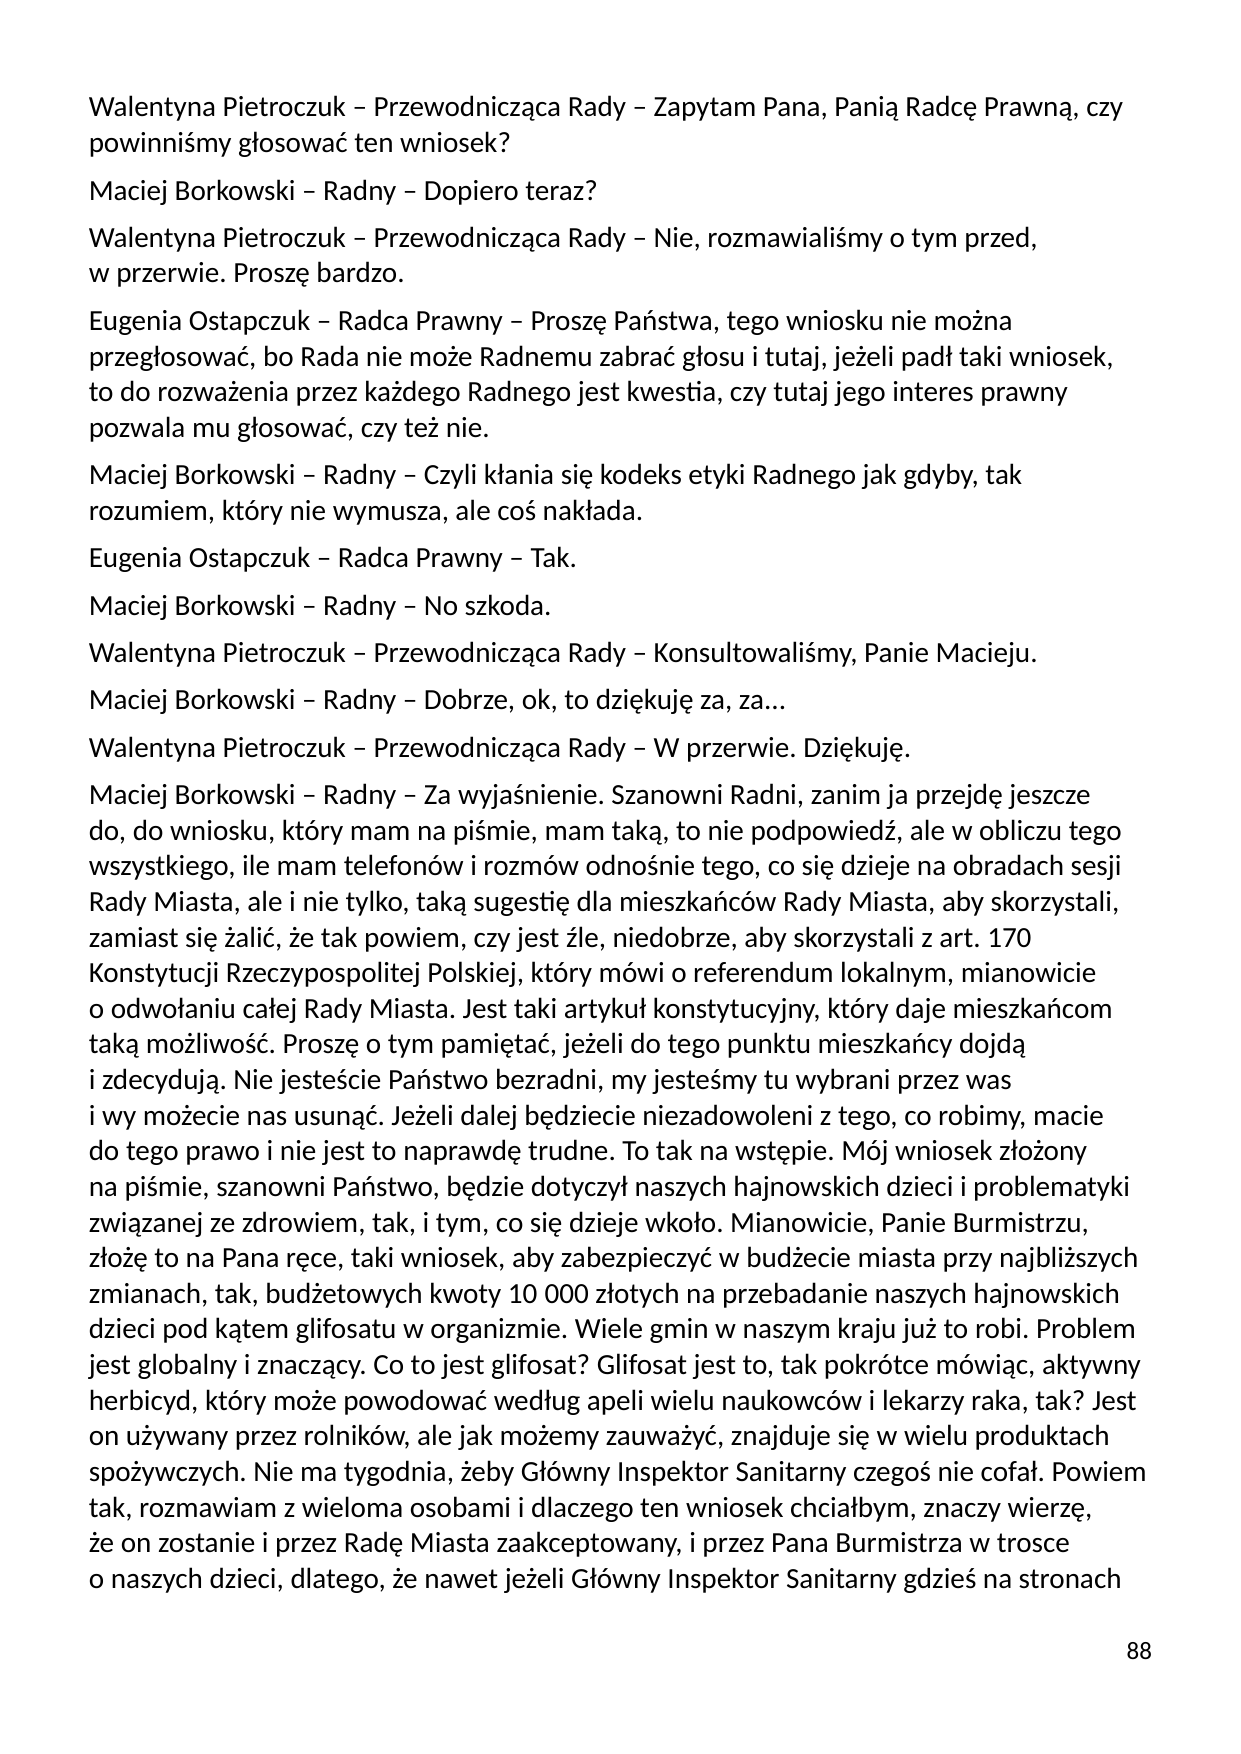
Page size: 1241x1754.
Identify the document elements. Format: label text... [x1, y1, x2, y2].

text Maciej Borkowski – Radny – Dopiero teraz? [88, 172, 1152, 207]
text Maciej Borkowski – Radny – No szkoda. [88, 587, 1152, 622]
text Walentyna Pietroczuk – Przewodnicząca Rady – W przerwie. Dziękuję. [88, 729, 1152, 764]
text Maciej Borkowski – Radny – Dobrze, ok, to dziękuję za, za... [88, 681, 1152, 717]
text Maciej Borkowski – Radny – Czyli kłania się kodeks etyki Radnego jak gdyby, tak rozumiem, który nie wymusza, ale coś nakłada. [88, 456, 1152, 527]
text Eugenia Ostapczuk – Radca Prawny – Proszę Państwa, tego wniosku nie można przegłosować, bo Rada nie może Radnemu zabrać głosu i tutaj, jeżeli padł taki wniosek, to do rozważenia przez każdego Radnego jest kwestia, czy tutaj jego interes prawny pozwala mu głosować, czy też nie. [88, 302, 1152, 444]
text Walentyna Pietroczuk – Przewodnicząca Rady – Zapytam Pana, Panią Radcę Prawną, czy powinniśmy głosować ten wniosek? [88, 88, 1152, 160]
text Eugenia Ostapczuk – Radca Prawny – Tak. [88, 539, 1152, 575]
text Walentyna Pietroczuk – Przewodnicząca Rady – Konsultowaliśmy, Panie Macieju. [88, 634, 1152, 670]
text Maciej Borkowski – Radny – Za wyjaśnienie. Szanowni Radni, zanim ja przejdę jeszcze do, do wniosku, który mam na piśmie, mam taką, to nie podpowiedź, ale w obliczu tego wszystkiego, ile mam telefonów i rozmów odnośnie tego, co się dzieje na obradach sesji Rady Miasta, ale i nie tylko, taką sugestię dla mieszkańców Rady Miasta, aby skorzystali, zamiast się żalić, że tak powiem, czy jest źle, niedobrze, aby skorzystali z art. 170 Konstytucji Rzeczypospolitej Polskiej, który mówi o referendum lokalnym, mianowicie o odwołaniu całej Rady Miasta. Jest taki artykuł konstytucyjny, który daje mieszkańcom taką możliwość. Proszę o tym pamiętać, jeżeli do tego punktu mieszkańcy dojdą i zdecydują. Nie jesteście Państwo bezradni, my jesteśmy tu wybrani przez was i wy możecie nas usunąć. Jeżeli dalej będziecie niezadowoleni z tego, co robimy, macie do tego prawo i nie jest to naprawdę trudne. To tak na wstępie. Mój wniosek złożony na piśmie, szanowni Państwo, będzie dotyczył naszych hajnowskich dzieci i problematyki związanej ze zdrowiem, tak, i tym, co się dzieje wkoło. Mianowicie, Panie Burmistrzu, złożę to na Pana ręce, taki wniosek, aby zabezpieczyć w budżecie miasta przy najbliższych zmianach, tak, budżetowych kwoty 10 000 złotych na przebadanie naszych hajnowskich dzieci pod kątem glifosatu w organizmie. Wiele gmin w naszym kraju już to robi. Problem jest globalny i znaczący. Co to jest glifosat? Glifosat jest to, tak pokrótce mówiąc, aktywny herbicyd, który może powodować według apeli wielu naukowców i lekarzy raka, tak? Jest on używany przez rolników, ale jak możemy zauważyć, znajduje się w wielu produktach spożywczych. Nie ma tygodnia, żeby Główny Inspektor Sanitarny czegoś nie cofał. Powiem tak, rozmawiam z wieloma osobami i dlaczego ten wniosek chciałbym, znaczy wierzę, że on zostanie i przez Radę Miasta zaakceptowany, i przez Pana Burmistrza w trosce o naszych dzieci, dlatego, że nawet jeżeli Główny Inspektor Sanitarny gdzieś na stronach [88, 776, 1152, 1596]
text Walentyna Pietroczuk – Przewodnicząca Rady – Nie, rozmawialiśmy o tym przed, w przerwie. Proszę bardzo. [88, 219, 1152, 290]
